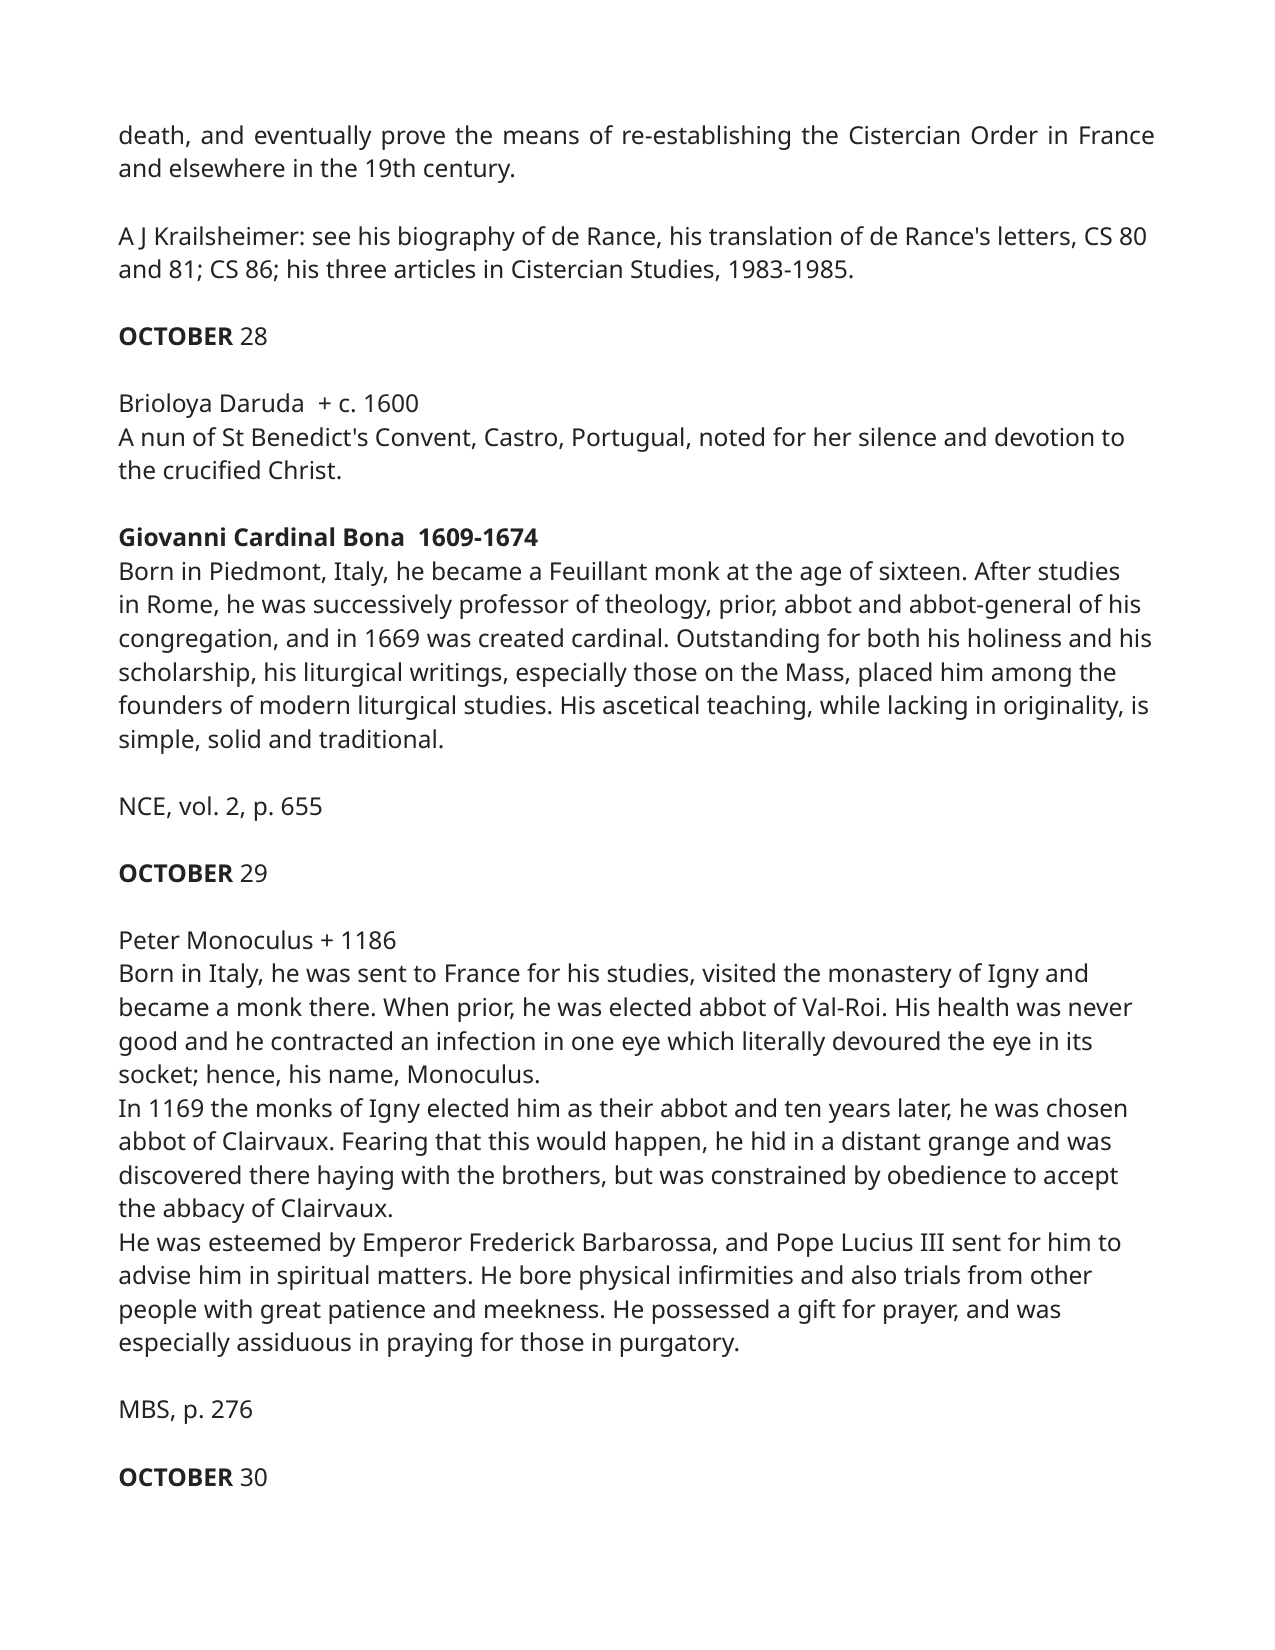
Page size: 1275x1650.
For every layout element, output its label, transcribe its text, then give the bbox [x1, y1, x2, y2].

text Born in Italy, he was sent to France for his studies, visited the monastery of Igny and became a monk there. When prior, he was elected abbot of Val-Roi. His health was never good and he contracted an infection in one eye which literally devoured the eye in its socket; hence, his name, Monoculus. [118, 957, 1157, 1091]
text A nun of St Benedict's Convent, Castro, Portugual, noted for her silence and devotion to the crucified Christ. [118, 420, 1157, 487]
text He was esteemed by Emperor Frederick Barbarossa, and Pope Lucius III sent for him to advise him in spiritual matters. He bore physical infirmities and also trials from other people with great patience and meekness. He possessed a gift for prayer, and was especially assiduous in praying for those in purgatory. [118, 1225, 1157, 1359]
text MBS, p. 276 [118, 1393, 1157, 1426]
text Brioloya Daruda + c. 1600 [118, 386, 1157, 420]
text OCTOBER 30 [118, 1460, 1157, 1493]
text Peter Monoculus + 1186 [118, 923, 1157, 957]
text A J Krailsheimer: see his biography of de Rance, his translation of de Rance's letters, CS 80 and 81; CS 86; his three articles in Cistercian Studies, 1983-1985. [118, 219, 1157, 286]
text In 1169 the monks of Igny elected him as their abbot and ten years later, he was chosen abbot of Clairvaux. Fearing that this would happen, he hid in a distant grange and was discovered there haying with the brothers, but was constrained by obedience to accept the abbacy of Clairvaux. [118, 1091, 1157, 1225]
text OCTOBER 28 [118, 319, 1157, 353]
text Giovanni Cardinal Bona 1609-1674 [118, 521, 1157, 554]
text Born in Piedmont, Italy, he became a Feuillant monk at the age of sixteen. After studies in Rome, he was successively professor of theology, prior, abbot and abbot-general of his congregation, and in 1669 was created cardinal. Outstanding for both his holiness and his scholarship, his liturgical writings, especially those on the Mass, placed him among the founders of modern liturgical studies. His ascetical teaching, while lacking in originality, is simple, solid and traditional. [118, 554, 1157, 755]
text NCE, vol. 2, p. 655 [118, 789, 1157, 822]
text OCTOBER 29 [118, 856, 1157, 889]
text death, and eventually prove the means of re-establishing the Cistercian Order in France and elsewhere in the 19th century. [118, 118, 1157, 185]
